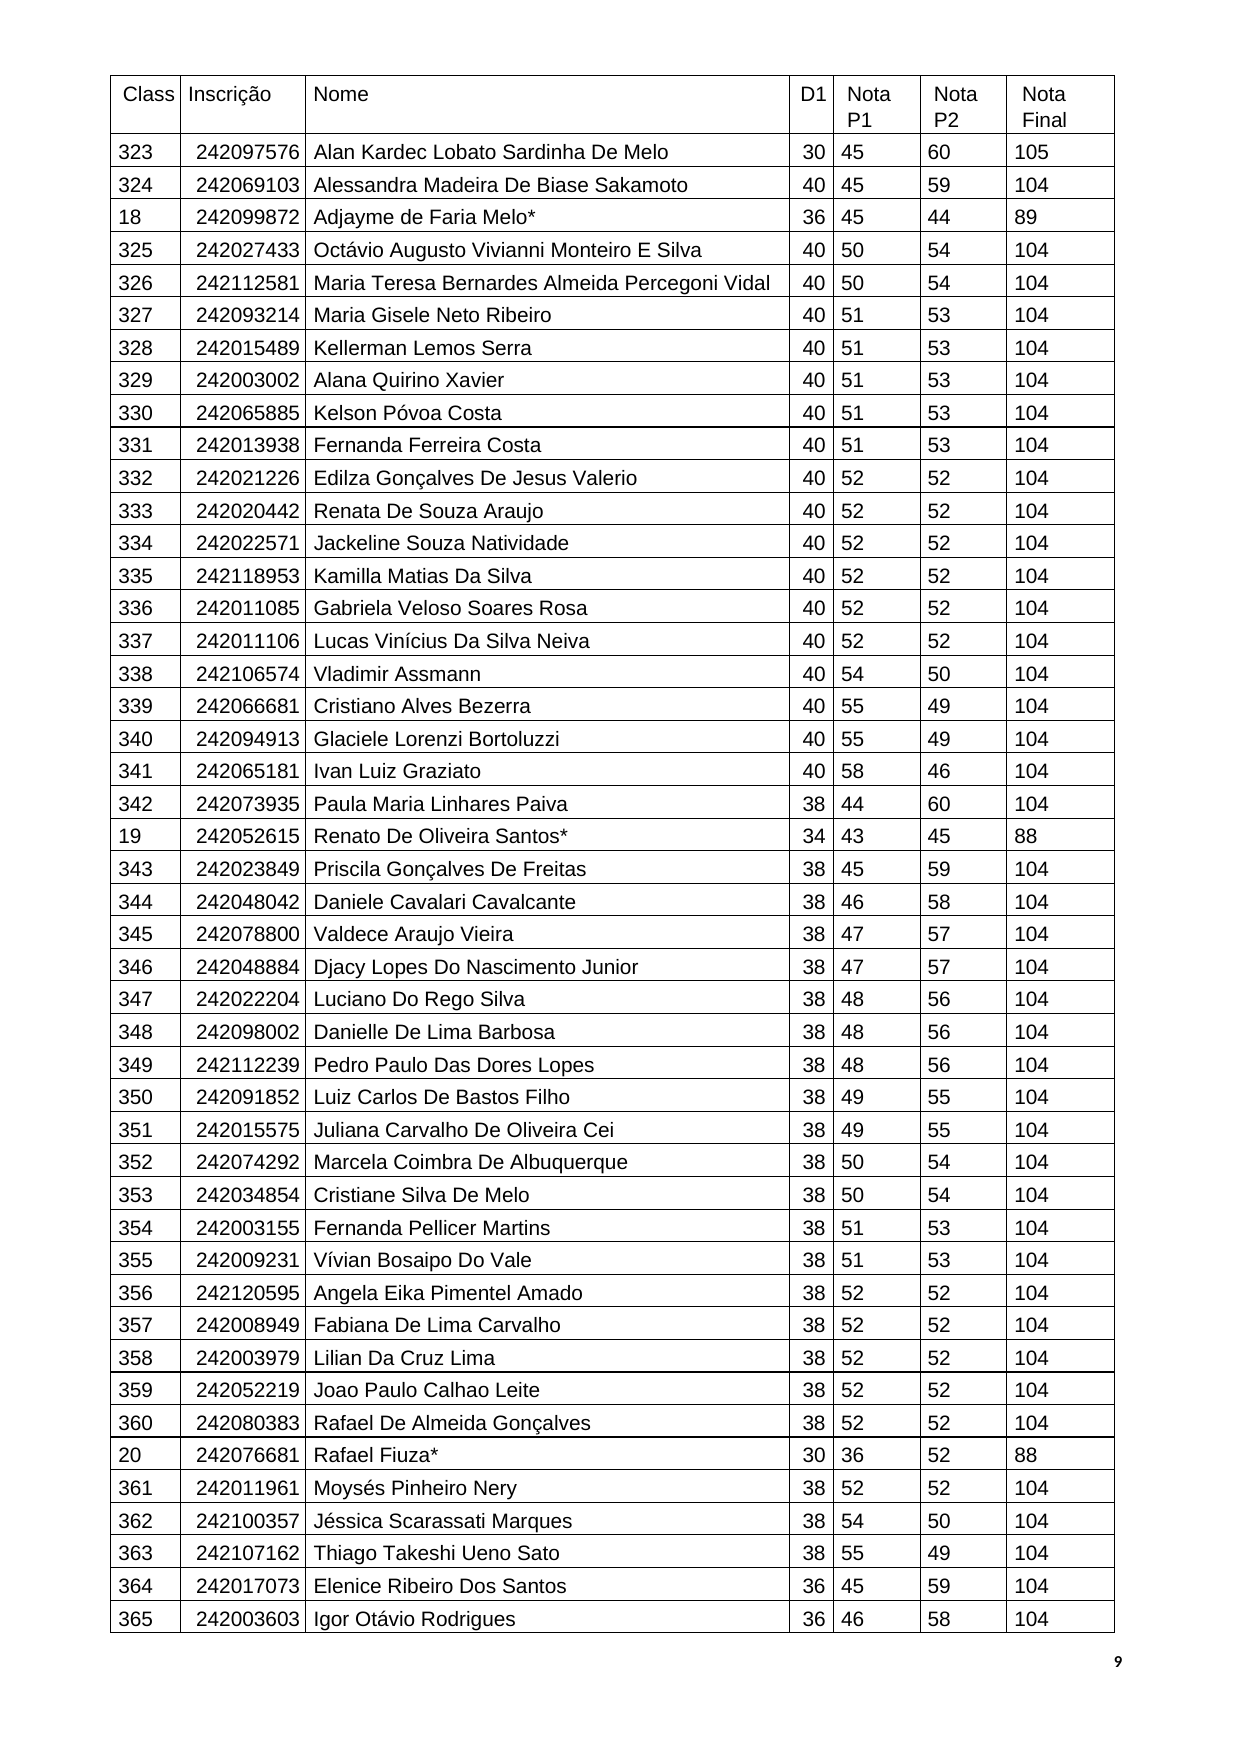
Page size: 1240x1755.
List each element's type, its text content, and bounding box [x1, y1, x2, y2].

table_cell 30 [790, 134, 833, 166]
table_cell 38 [790, 1535, 833, 1567]
table_cell 40 [790, 623, 833, 654]
table_cell 328 [111, 330, 180, 361]
table_cell 38 [790, 916, 833, 948]
table_cell 104 [1007, 428, 1114, 459]
table_cell 104 [1007, 167, 1114, 198]
table_cell 52 [834, 1405, 920, 1436]
table_cell 51 [834, 1242, 920, 1273]
table_cell 45 [921, 819, 1006, 850]
table_cell 52 [834, 558, 920, 589]
table_cell 44 [921, 199, 1006, 231]
table_cell 242020442 [181, 493, 305, 524]
table_cell 40 [790, 753, 833, 785]
table_cell 52 [834, 590, 920, 622]
table_cell Lilian Da Cruz Lima [306, 1340, 789, 1371]
table_cell 52 [834, 1340, 920, 1371]
table_cell 104 [1007, 395, 1114, 426]
table_cell Class [111, 76, 180, 133]
table_cell 40 [790, 525, 833, 557]
table_cell 104 [1007, 753, 1114, 785]
table_cell 38 [790, 1144, 833, 1176]
table_cell 40 [790, 493, 833, 524]
table_cell Lucas Vinícius Da Silva Neiva [306, 623, 789, 654]
table_cell 242003155 [181, 1210, 305, 1241]
table_cell 49 [834, 1112, 920, 1143]
table_cell Nota Final [1007, 76, 1114, 133]
table_cell 89 [1007, 199, 1114, 231]
table_cell 363 [111, 1535, 180, 1567]
table_cell 242107162 [181, 1535, 305, 1567]
table_cell 242094913 [181, 721, 305, 752]
table_cell 88 [1007, 819, 1114, 850]
table_cell 38 [790, 1470, 833, 1502]
table_cell 104 [1007, 656, 1114, 687]
table_cell 46 [834, 884, 920, 915]
table_cell 104 [1007, 1242, 1114, 1273]
table_cell 340 [111, 721, 180, 752]
table_cell 242099872 [181, 199, 305, 231]
table_cell 104 [1007, 460, 1114, 492]
table_cell 45 [834, 1568, 920, 1599]
table_cell Igor Otávio Rodrigues [306, 1601, 789, 1632]
table_cell 48 [834, 981, 920, 1013]
table_cell 104 [1007, 1373, 1114, 1404]
table_cell 333 [111, 493, 180, 524]
table_cell 104 [1007, 916, 1114, 948]
table_cell 242015575 [181, 1112, 305, 1143]
table_cell 50 [921, 1503, 1006, 1534]
table_cell 55 [921, 1079, 1006, 1111]
table_cell Adjayme de Faria Melo* [306, 199, 789, 231]
table_cell Vladimir Assmann [306, 656, 789, 687]
table_cell Renata De Souza Araujo [306, 493, 789, 524]
table_cell 242003603 [181, 1601, 305, 1632]
table_cell 242091852 [181, 1079, 305, 1111]
table_cell 40 [790, 167, 833, 198]
table_cell 329 [111, 362, 180, 394]
table_cell Vívian Bosaipo Do Vale [306, 1242, 789, 1273]
table_cell 51 [834, 428, 920, 459]
table_cell 52 [921, 1438, 1006, 1469]
table_cell 349 [111, 1047, 180, 1078]
table_cell Luiz Carlos De Bastos Filho [306, 1079, 789, 1111]
table_cell 52 [834, 623, 920, 654]
table_cell Inscrição [181, 76, 305, 133]
table_cell 358 [111, 1340, 180, 1371]
table_cell 36 [790, 1568, 833, 1599]
table_cell 45 [834, 199, 920, 231]
table_cell 52 [921, 1275, 1006, 1306]
table_cell 46 [921, 753, 1006, 785]
table_cell 54 [921, 232, 1006, 263]
table_cell 40 [790, 721, 833, 752]
table_cell Luciano Do Rego Silva [306, 981, 789, 1013]
table_cell 104 [1007, 1405, 1114, 1436]
table_cell 38 [790, 1373, 833, 1404]
table_cell 242073935 [181, 786, 305, 817]
table_cell 341 [111, 753, 180, 785]
table_cell 357 [111, 1307, 180, 1339]
table_cell 104 [1007, 623, 1114, 654]
table_cell 56 [921, 1047, 1006, 1078]
table_cell Cristiano Alves Bezerra [306, 688, 789, 719]
table_cell Kelson Póvoa Costa [306, 395, 789, 426]
table_cell 53 [921, 1242, 1006, 1273]
table_cell 53 [921, 395, 1006, 426]
table_cell 54 [921, 1177, 1006, 1208]
table_cell 52 [921, 623, 1006, 654]
table_cell D1 [790, 76, 833, 133]
table_cell Renato De Oliveira Santos* [306, 819, 789, 850]
table_cell Marcela Coimbra De Albuquerque [306, 1144, 789, 1176]
table_cell Danielle De Lima Barbosa [306, 1014, 789, 1046]
table_cell Fernanda Pellicer Martins [306, 1210, 789, 1241]
table_cell Maria Gisele Neto Ribeiro [306, 297, 789, 329]
table_cell 50 [834, 232, 920, 263]
table_cell 60 [921, 786, 1006, 817]
table_cell Ivan Luiz Graziato [306, 753, 789, 785]
table_cell 339 [111, 688, 180, 719]
table_cell 38 [790, 1079, 833, 1111]
table_cell 36 [834, 1438, 920, 1469]
table_cell 242112581 [181, 265, 305, 296]
table_cell 52 [921, 493, 1006, 524]
table_cell 104 [1007, 1144, 1114, 1176]
table_cell 104 [1007, 1470, 1114, 1502]
table_cell 52 [834, 1470, 920, 1502]
table_cell 330 [111, 395, 180, 426]
table_cell 242093214 [181, 297, 305, 329]
table_cell Daniele Cavalari Cavalcante [306, 884, 789, 915]
table_cell 38 [790, 786, 833, 817]
table_cell 242003979 [181, 1340, 305, 1371]
table_cell 348 [111, 1014, 180, 1046]
table_cell Nota P1 [834, 76, 920, 133]
table_cell 20 [111, 1438, 180, 1469]
table_cell 40 [790, 297, 833, 329]
table_cell 242013938 [181, 428, 305, 459]
table_cell 52 [834, 525, 920, 557]
table_cell 242015489 [181, 330, 305, 361]
table_cell 45 [834, 167, 920, 198]
table_cell 338 [111, 656, 180, 687]
table_cell 242118953 [181, 558, 305, 589]
table_cell 49 [921, 721, 1006, 752]
table_cell 49 [921, 1535, 1006, 1567]
table_cell 53 [921, 1210, 1006, 1241]
table_cell 57 [921, 949, 1006, 980]
table_cell 38 [790, 1210, 833, 1241]
table_cell 337 [111, 623, 180, 654]
table_cell 38 [790, 1307, 833, 1339]
table_cell 104 [1007, 558, 1114, 589]
table_cell 38 [790, 949, 833, 980]
table_cell 49 [834, 1079, 920, 1111]
table_cell 242048884 [181, 949, 305, 980]
table_cell 58 [921, 884, 1006, 915]
table_cell 57 [921, 916, 1006, 948]
table_cell 242097576 [181, 134, 305, 166]
table_cell 56 [921, 1014, 1006, 1046]
table_cell 40 [790, 232, 833, 263]
table_cell 43 [834, 819, 920, 850]
table_cell 242022204 [181, 981, 305, 1013]
table_cell 104 [1007, 232, 1114, 263]
table_cell 104 [1007, 884, 1114, 915]
table_cell 104 [1007, 786, 1114, 817]
table_cell 50 [834, 265, 920, 296]
table_cell 36 [790, 1601, 833, 1632]
table_cell 44 [834, 786, 920, 817]
table_cell 40 [790, 460, 833, 492]
table_cell 242112239 [181, 1047, 305, 1078]
table_cell 50 [834, 1177, 920, 1208]
table_cell 38 [790, 1047, 833, 1078]
table_cell 40 [790, 428, 833, 459]
table_cell 38 [790, 1177, 833, 1208]
table_cell 104 [1007, 688, 1114, 719]
table_cell 104 [1007, 330, 1114, 361]
table_cell 40 [790, 395, 833, 426]
table_cell 52 [834, 460, 920, 492]
table_cell Jéssica Scarassati Marques [306, 1503, 789, 1534]
table_cell 364 [111, 1568, 180, 1599]
table_cell 30 [790, 1438, 833, 1469]
table_cell 47 [834, 949, 920, 980]
table_cell 362 [111, 1503, 180, 1534]
table_cell 55 [921, 1112, 1006, 1143]
table_cell 38 [790, 1014, 833, 1046]
table_cell 45 [834, 134, 920, 166]
table_cell Maria Teresa Bernardes Almeida Percegoni Vidal [306, 265, 789, 296]
table_cell 104 [1007, 1014, 1114, 1046]
table_cell Jackeline Souza Natividade [306, 525, 789, 557]
table_cell 242074292 [181, 1144, 305, 1176]
table_cell Juliana Carvalho De Oliveira Cei [306, 1112, 789, 1143]
table_cell 331 [111, 428, 180, 459]
table_cell 52 [921, 1307, 1006, 1339]
table_cell 335 [111, 558, 180, 589]
table_cell 352 [111, 1144, 180, 1176]
table_cell 354 [111, 1210, 180, 1241]
table_cell 104 [1007, 721, 1114, 752]
table_cell 242011085 [181, 590, 305, 622]
table_cell 104 [1007, 1568, 1114, 1599]
table_cell 346 [111, 949, 180, 980]
table_cell 104 [1007, 362, 1114, 394]
table_cell 52 [921, 558, 1006, 589]
table_cell 104 [1007, 1047, 1114, 1078]
table_cell 40 [790, 558, 833, 589]
table_cell 334 [111, 525, 180, 557]
table_cell 55 [834, 688, 920, 719]
table_cell 242080383 [181, 1405, 305, 1436]
table_cell 345 [111, 916, 180, 948]
table_cell 242022571 [181, 525, 305, 557]
table_cell 88 [1007, 1438, 1114, 1469]
table_cell Thiago Takeshi Ueno Sato [306, 1535, 789, 1567]
table_cell 242023849 [181, 851, 305, 883]
table_cell 104 [1007, 525, 1114, 557]
table_cell 60 [921, 134, 1006, 166]
table_cell 343 [111, 851, 180, 883]
table_cell 242021226 [181, 460, 305, 492]
table_cell Fernanda Ferreira Costa [306, 428, 789, 459]
table_cell 52 [834, 1275, 920, 1306]
table_cell Alessandra Madeira De Biase Sakamoto [306, 167, 789, 198]
table_cell 242034854 [181, 1177, 305, 1208]
table_cell 53 [921, 297, 1006, 329]
table_cell 19 [111, 819, 180, 850]
table_cell 104 [1007, 1503, 1114, 1534]
table_cell 52 [834, 1373, 920, 1404]
table_cell 325 [111, 232, 180, 263]
table_cell 242069103 [181, 167, 305, 198]
table_cell 54 [834, 1503, 920, 1534]
table_cell 40 [790, 330, 833, 361]
table_cell 242048042 [181, 884, 305, 915]
table_cell 40 [790, 590, 833, 622]
table_cell 350 [111, 1079, 180, 1111]
table_cell 48 [834, 1014, 920, 1046]
table_cell 104 [1007, 1112, 1114, 1143]
table_cell 353 [111, 1177, 180, 1208]
table_cell 242065885 [181, 395, 305, 426]
table_cell 18 [111, 199, 180, 231]
table_cell Pedro Paulo Das Dores Lopes [306, 1047, 789, 1078]
table_cell 323 [111, 134, 180, 166]
table_cell 40 [790, 362, 833, 394]
table_cell 327 [111, 297, 180, 329]
table_cell 38 [790, 1503, 833, 1534]
table_cell 104 [1007, 1535, 1114, 1567]
table_cell 52 [921, 1340, 1006, 1371]
table_cell 242017073 [181, 1568, 305, 1599]
table_cell 55 [834, 721, 920, 752]
table_cell 58 [921, 1601, 1006, 1632]
table_cell 38 [790, 851, 833, 883]
table_cell Nota P2 [921, 76, 1006, 133]
table_cell 351 [111, 1112, 180, 1143]
table_cell Priscila Gonçalves De Freitas [306, 851, 789, 883]
table_cell 52 [921, 460, 1006, 492]
table_cell 38 [790, 1340, 833, 1371]
table_cell 360 [111, 1405, 180, 1436]
table_cell Joao Paulo Calhao Leite [306, 1373, 789, 1404]
table_cell Octávio Augusto Vivianni Monteiro E Silva [306, 232, 789, 263]
table_cell 242009231 [181, 1242, 305, 1273]
table_cell 59 [921, 851, 1006, 883]
table_cell 54 [921, 265, 1006, 296]
table_cell 104 [1007, 590, 1114, 622]
table_cell 40 [790, 656, 833, 687]
table_cell 355 [111, 1242, 180, 1273]
table_cell 242106574 [181, 656, 305, 687]
table_cell 356 [111, 1275, 180, 1306]
table_cell Edilza Gonçalves De Jesus Valerio [306, 460, 789, 492]
table_cell Cristiane Silva De Melo [306, 1177, 789, 1208]
table_cell 105 [1007, 134, 1114, 166]
table_cell 359 [111, 1373, 180, 1404]
table_cell 344 [111, 884, 180, 915]
table_cell 50 [921, 656, 1006, 687]
table_cell 326 [111, 265, 180, 296]
table_cell Glaciele Lorenzi Bortoluzzi [306, 721, 789, 752]
table_cell 54 [834, 656, 920, 687]
table_cell 40 [790, 688, 833, 719]
table_cell Fabiana De Lima Carvalho [306, 1307, 789, 1339]
table_cell Gabriela Veloso Soares Rosa [306, 590, 789, 622]
table_cell Alan Kardec Lobato Sardinha De Melo [306, 134, 789, 166]
table_cell 51 [834, 330, 920, 361]
table_cell 36 [790, 199, 833, 231]
table_cell 51 [834, 395, 920, 426]
table_cell 104 [1007, 949, 1114, 980]
table_cell Valdece Araujo Vieira [306, 916, 789, 948]
table_cell 104 [1007, 981, 1114, 1013]
table_cell 104 [1007, 1079, 1114, 1111]
table_cell 104 [1007, 265, 1114, 296]
table_cell 48 [834, 1047, 920, 1078]
table_cell 104 [1007, 1340, 1114, 1371]
table_cell 242078800 [181, 916, 305, 948]
table_cell 38 [790, 1405, 833, 1436]
table_cell 242065181 [181, 753, 305, 785]
table_cell 53 [921, 330, 1006, 361]
table_cell 332 [111, 460, 180, 492]
table_cell 52 [921, 1373, 1006, 1404]
table_cell 104 [1007, 1177, 1114, 1208]
table_cell 55 [834, 1535, 920, 1567]
table_cell 38 [790, 981, 833, 1013]
table_cell 242100357 [181, 1503, 305, 1534]
table_cell 40 [790, 265, 833, 296]
table_cell 242003002 [181, 362, 305, 394]
table_cell 52 [921, 1405, 1006, 1436]
table_cell 51 [834, 362, 920, 394]
table_cell 49 [921, 688, 1006, 719]
table_cell 104 [1007, 493, 1114, 524]
table_cell 242066681 [181, 688, 305, 719]
table_cell 54 [921, 1144, 1006, 1176]
table_cell 38 [790, 1242, 833, 1273]
table_cell 365 [111, 1601, 180, 1632]
table_cell 242052219 [181, 1373, 305, 1404]
table_cell 242027433 [181, 232, 305, 263]
table_cell 242120595 [181, 1275, 305, 1306]
table_cell 104 [1007, 1307, 1114, 1339]
table_cell Angela Eika Pimentel Amado [306, 1275, 789, 1306]
table_cell 38 [790, 1275, 833, 1306]
table_cell Paula Maria Linhares Paiva [306, 786, 789, 817]
table_cell 51 [834, 1210, 920, 1241]
table_cell 58 [834, 753, 920, 785]
table_cell Elenice Ribeiro Dos Santos [306, 1568, 789, 1599]
table_cell 38 [790, 1112, 833, 1143]
table_cell 242011106 [181, 623, 305, 654]
table_cell 34 [790, 819, 833, 850]
table_cell 59 [921, 1568, 1006, 1599]
table_cell 104 [1007, 1601, 1114, 1632]
table_cell 361 [111, 1470, 180, 1502]
table_cell Djacy Lopes Do Nascimento Junior [306, 949, 789, 980]
table_cell 242008949 [181, 1307, 305, 1339]
table_cell 38 [790, 884, 833, 915]
table_cell Kamilla Matias Da Silva [306, 558, 789, 589]
table_cell Nome [306, 76, 789, 133]
table_cell 52 [921, 525, 1006, 557]
table_cell 52 [921, 590, 1006, 622]
table_cell 242076681 [181, 1438, 305, 1469]
table_cell Moysés Pinheiro Nery [306, 1470, 789, 1502]
table_cell Rafael De Almeida Gonçalves [306, 1405, 789, 1436]
table_cell 53 [921, 428, 1006, 459]
table_cell 104 [1007, 1275, 1114, 1306]
table_cell 46 [834, 1601, 920, 1632]
table_cell 52 [834, 1307, 920, 1339]
table_cell Alana Quirino Xavier [306, 362, 789, 394]
table_cell 104 [1007, 297, 1114, 329]
table_cell 242052615 [181, 819, 305, 850]
table_cell 56 [921, 981, 1006, 1013]
table_cell 51 [834, 297, 920, 329]
table_cell 324 [111, 167, 180, 198]
table_cell 53 [921, 362, 1006, 394]
table_cell 347 [111, 981, 180, 1013]
table_cell 50 [834, 1144, 920, 1176]
table_cell 242098002 [181, 1014, 305, 1046]
table_cell Kellerman Lemos Serra [306, 330, 789, 361]
table_cell 342 [111, 786, 180, 817]
table_cell 242011961 [181, 1470, 305, 1502]
table_cell 104 [1007, 851, 1114, 883]
table_cell 52 [921, 1470, 1006, 1502]
table_cell 45 [834, 851, 920, 883]
table_cell Rafael Fiuza* [306, 1438, 789, 1469]
table_cell 59 [921, 167, 1006, 198]
table_cell 104 [1007, 1210, 1114, 1241]
table_cell 336 [111, 590, 180, 622]
table_cell 52 [834, 493, 920, 524]
table_cell 47 [834, 916, 920, 948]
